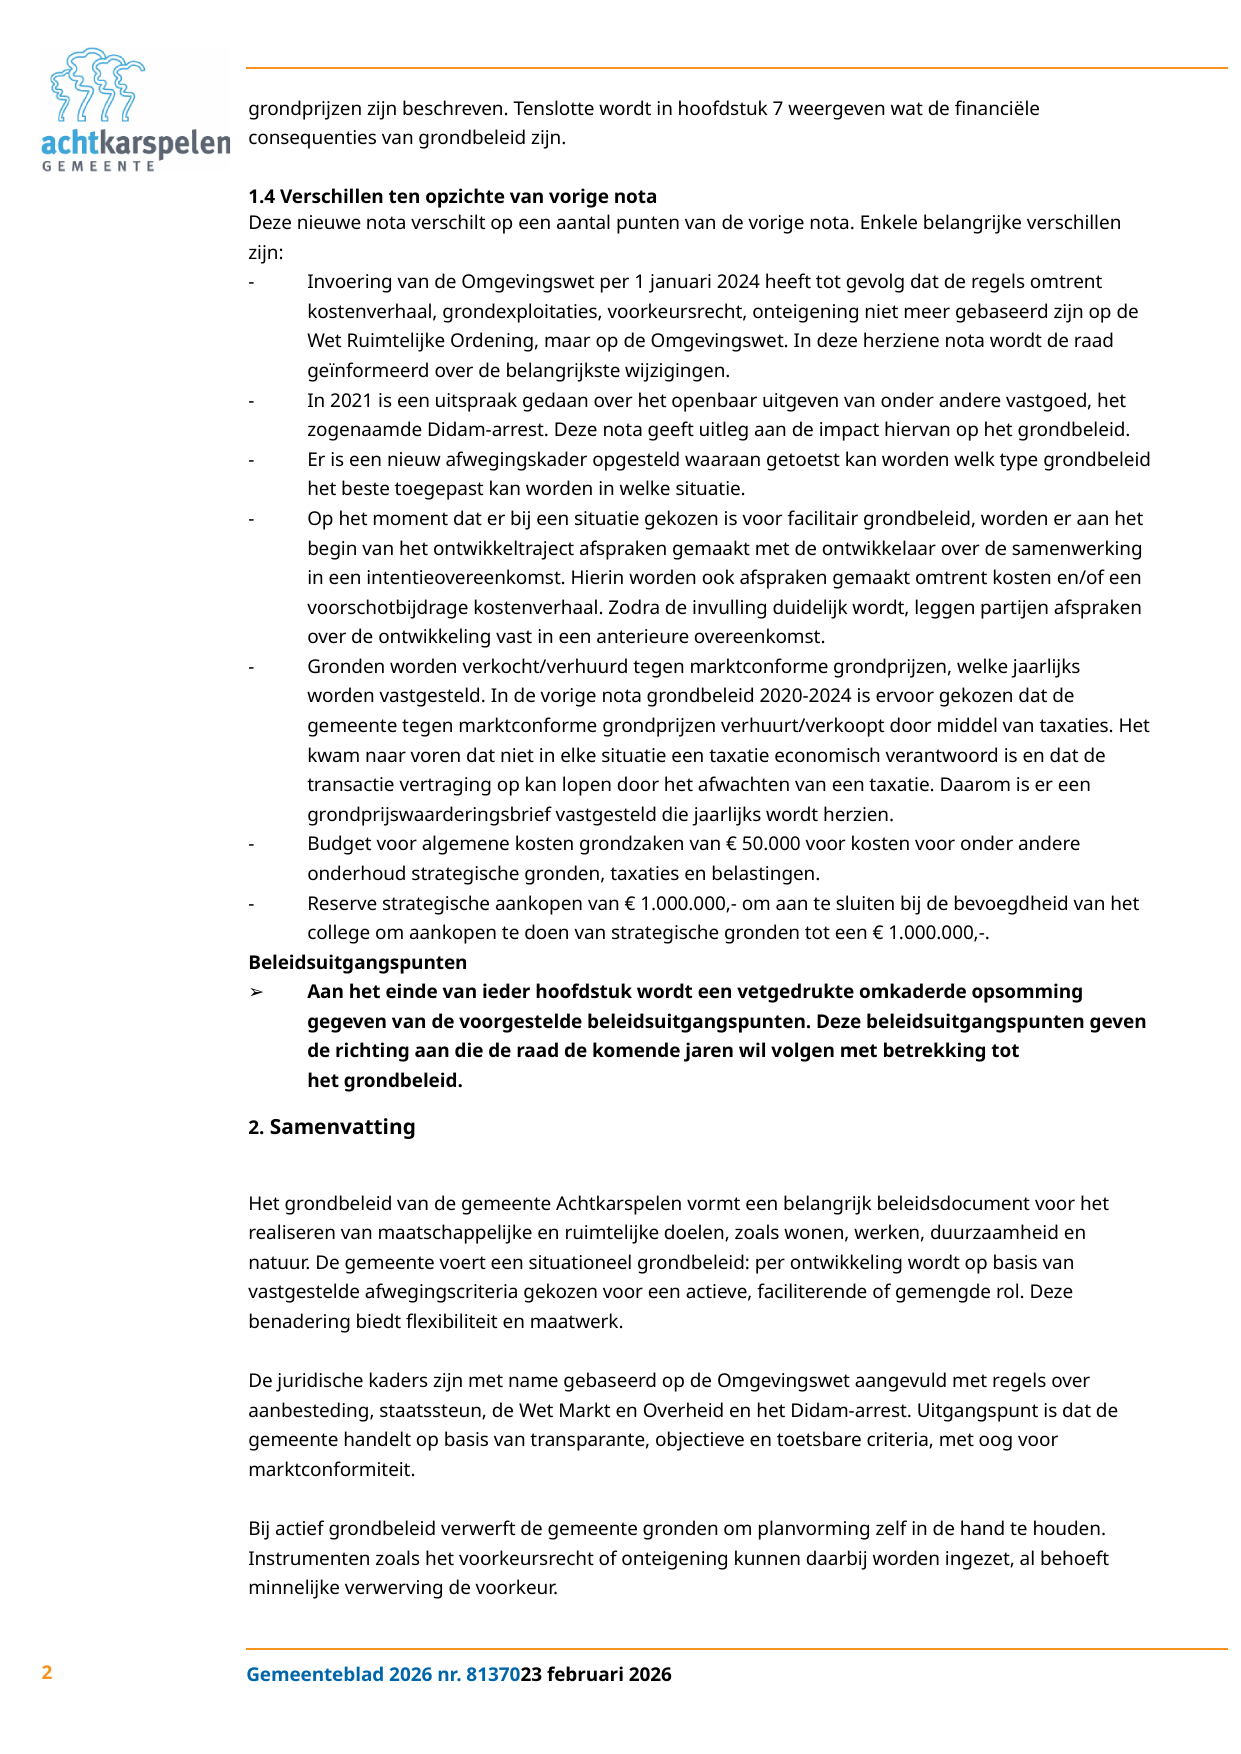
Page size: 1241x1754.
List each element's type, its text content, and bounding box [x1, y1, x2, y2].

list Reserve strategische aankopen van € 1.000.000,- om aan te sluiten bij de bevoegdheid van het college om aankopen te doen van strategische gronden tot een € 1.000.000,-. [248, 890, 1152, 945]
list Op het moment dat er bij een situatie gekozen is voor facilitair grondbeleid, worden er aan het begin van het ontwikkeltraject afspraken gemaakt met de ontwikkelaar over de samenwerking in een intentieovereenkomst. Hierin worden ook afspraken gemaakt omtrent kosten en/of een voorschotbijdrage kostenverhaal. Zodra de invulling duidelijk wordt, leggen partijen afspraken over de ontwikkeling vast in een anterieure overeenkomst. [248, 505, 1152, 649]
text 1.4 Verschillen ten opzichte van vorige nota [248, 183, 1152, 209]
list Invoering van de Omgevingswet per 1 januari 2024 heeft tot gevolg dat de regels omtrent kostenverhaal, grondexploitaties, voorkeursrecht, onteigening niet meer gebaseerd zijn op de Wet Ruimtelijke Ordening, maar op de Omgevingswet. In deze herziene nota wordt de raad geïnformeerd over de belangrijkste wijzigingen. [248, 268, 1152, 383]
text Deze nieuwe nota verschilt op een aantal punten van de vorige nota. Enkele belangrijke verschillen zijn: [248, 209, 1152, 264]
list In 2021 is een uitspraak gedaan over het openbaar uitgeven van onder andere vastgoed, het zogenaamde Didam-arrest. Deze nota geeft uitleg aan de impact hiervan op het grondbeleid. [248, 387, 1152, 442]
text 2. Samenvatting [248, 1112, 1152, 1141]
table_header Beleidsuitgangspunten Aan het einde van ieder hoofdstuk wordt een vetgedrukte omkaderde opsomming gegeven van de voorgestelde beleidsuitgangspunten. Deze beleidsuitgangspunten geven de richting aan die de raad de komende jaren wil volgen met betrekking tot het grondbeleid. [248, 949, 1152, 1093]
picture [41, 47, 231, 172]
list Budget voor algemene kosten grondzaken van € 50.000 voor kosten voor onder andere onderhoud strategische gronden, taxaties en belastingen. [248, 831, 1152, 886]
text grondprijzen zijn beschreven. Tenslotte wordt in hoofdstuk 7 weergeven wat de financiële consequenties van grondbeleid zijn. [248, 95, 1152, 150]
text De juridische kaders zijn met name gebaseerd op de Omgevingswet aangevuld met regels over aanbesteding, staatssteun, de Wet Markt en Overheid en het Didam-arrest. Uitgangspunt is dat de gemeente handelt op basis van transparante, objectieve en toetsbare criteria, met oog voor marktconformiteit. [248, 1367, 1152, 1482]
text Het grondbeleid van de gemeente Achtkarspelen vormt een belangrijk beleidsdocument voor het realiseren van maatschappelijke en ruimtelijke doelen, zoals wonen, werken, duurzaamheid en natuur. De gemeente voert een situationeel grondbeleid: per ontwikkeling wordt op basis van vastgestelde afwegingscriteria gekozen voor een actieve, faciliterende of gemengde rol. Deze benadering biedt flexibiliteit en maatwerk. [248, 1190, 1152, 1334]
list Gronden worden verkocht/verhuurd tegen marktconforme grondprijzen, welke jaarlijks worden vastgesteld. In de vorige nota grondbeleid 2020-2024 is ervoor gekozen dat de gemeente tegen marktconforme grondprijzen verhuurt/verkoopt door middel van taxaties. Het kwam naar voren dat niet in elke situatie een taxatie economisch verantwoord is en dat de transactie vertraging op kan lopen door het afwachten van een taxatie. Daarom is er een grondprijswaarderingsbrief vastgesteld die jaarlijks wordt herzien. [248, 653, 1152, 827]
text Bij actief grondbeleid verwerft de gemeente gronden om planvorming zelf in de hand te houden. Instrumenten zoals het voorkeursrecht of onteigening kunnen daarbij worden ingezet, al behoeft minnelijke verwerving de voorkeur. [248, 1515, 1152, 1600]
list Er is een nieuw afwegingskader opgesteld waaraan getoetst kan worden welk type grondbeleid het beste toegepast kan worden in welke situatie. [248, 446, 1152, 501]
